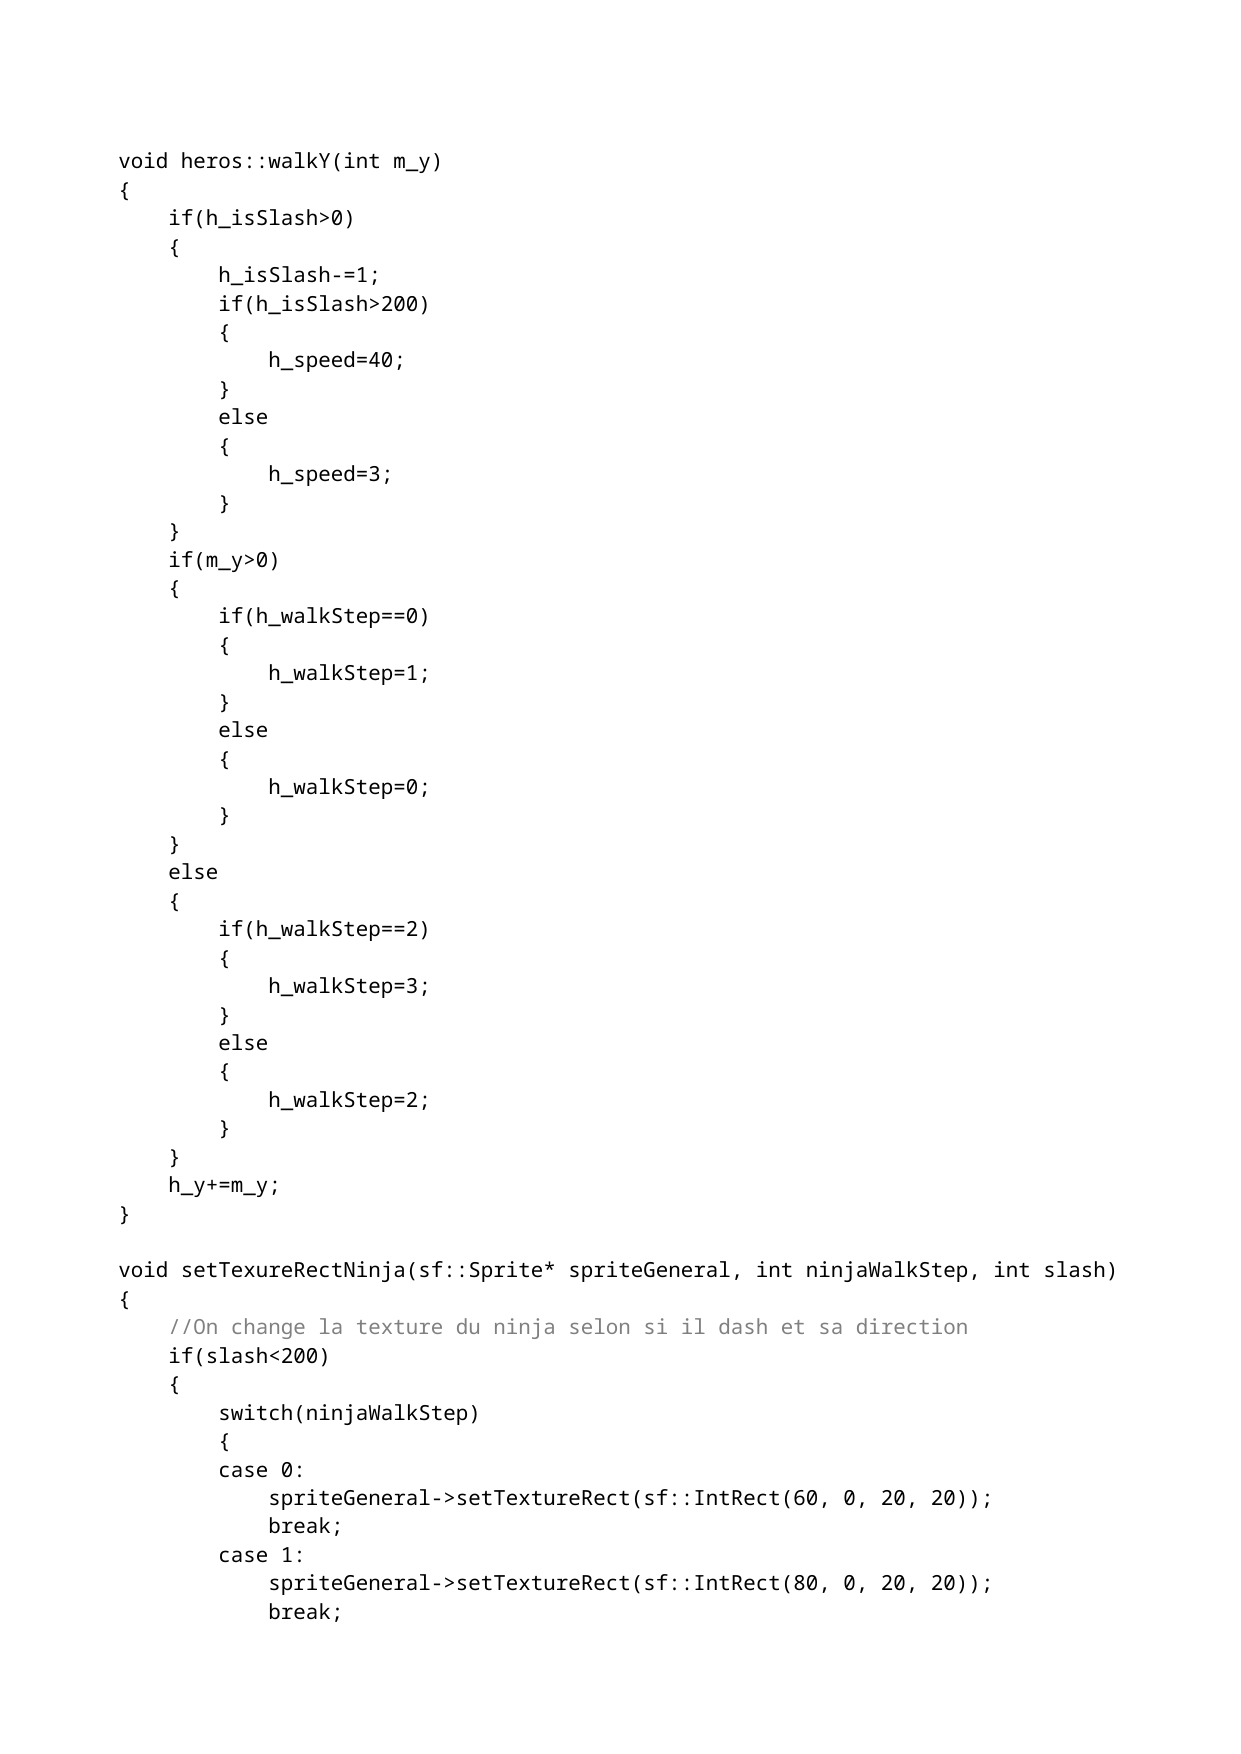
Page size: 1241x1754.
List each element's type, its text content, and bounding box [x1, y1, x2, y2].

text //On change la texture du ninja selon si il dash et sa direction [118, 1312, 1122, 1341]
text void heros::walkY(int m_y) [118, 147, 1122, 175]
text else [118, 715, 1122, 744]
text h_walkStep=3; [118, 971, 1122, 1000]
text { [118, 1426, 1122, 1455]
text if(h_isSlash>200) [118, 289, 1122, 317]
text spriteGeneral->setTextureRect(sf::IntRect(60, 0, 20, 20)); [118, 1483, 1122, 1512]
text } [118, 687, 1122, 715]
text { [118, 630, 1122, 658]
text h_speed=3; [118, 459, 1122, 488]
text } [118, 1113, 1122, 1142]
text switch(ninjaWalkStep) [118, 1398, 1122, 1426]
text h_speed=40; [118, 346, 1122, 374]
text void setTexureRectNinja(sf::Sprite* spriteGeneral, int ninjaWalkStep, int slash) [118, 1256, 1122, 1284]
text } [118, 488, 1122, 516]
text if(slash<200) [118, 1341, 1122, 1369]
text } [118, 1142, 1122, 1170]
text { [118, 232, 1122, 260]
text break; [118, 1597, 1122, 1625]
text } [118, 1000, 1122, 1028]
text h_isSlash-=1; [118, 260, 1122, 289]
text case 1: [118, 1540, 1122, 1568]
text h_walkStep=0; [118, 772, 1122, 801]
text case 0: [118, 1455, 1122, 1483]
text else [118, 1028, 1122, 1057]
text { [118, 1057, 1122, 1085]
text { [118, 573, 1122, 602]
text } [118, 374, 1122, 402]
text { [118, 1284, 1122, 1312]
text if(m_y>0) [118, 545, 1122, 573]
text { [118, 886, 1122, 914]
text } [118, 801, 1122, 829]
text { [118, 175, 1122, 203]
text { [118, 317, 1122, 346]
text spriteGeneral->setTextureRect(sf::IntRect(80, 0, 20, 20)); [118, 1568, 1122, 1597]
text if(h_walkStep==2) [118, 914, 1122, 943]
text } [118, 829, 1122, 857]
text h_walkStep=1; [118, 658, 1122, 687]
text if(h_isSlash>0) [118, 203, 1122, 232]
text if(h_walkStep==0) [118, 602, 1122, 630]
text { [118, 431, 1122, 459]
text { [118, 1369, 1122, 1398]
text break; [118, 1512, 1122, 1540]
text { [118, 744, 1122, 772]
text else [118, 402, 1122, 431]
text } [118, 1199, 1122, 1227]
text else [118, 857, 1122, 886]
text h_walkStep=2; [118, 1085, 1122, 1113]
text } [118, 516, 1122, 545]
text h_y+=m_y; [118, 1170, 1122, 1199]
text { [118, 943, 1122, 971]
